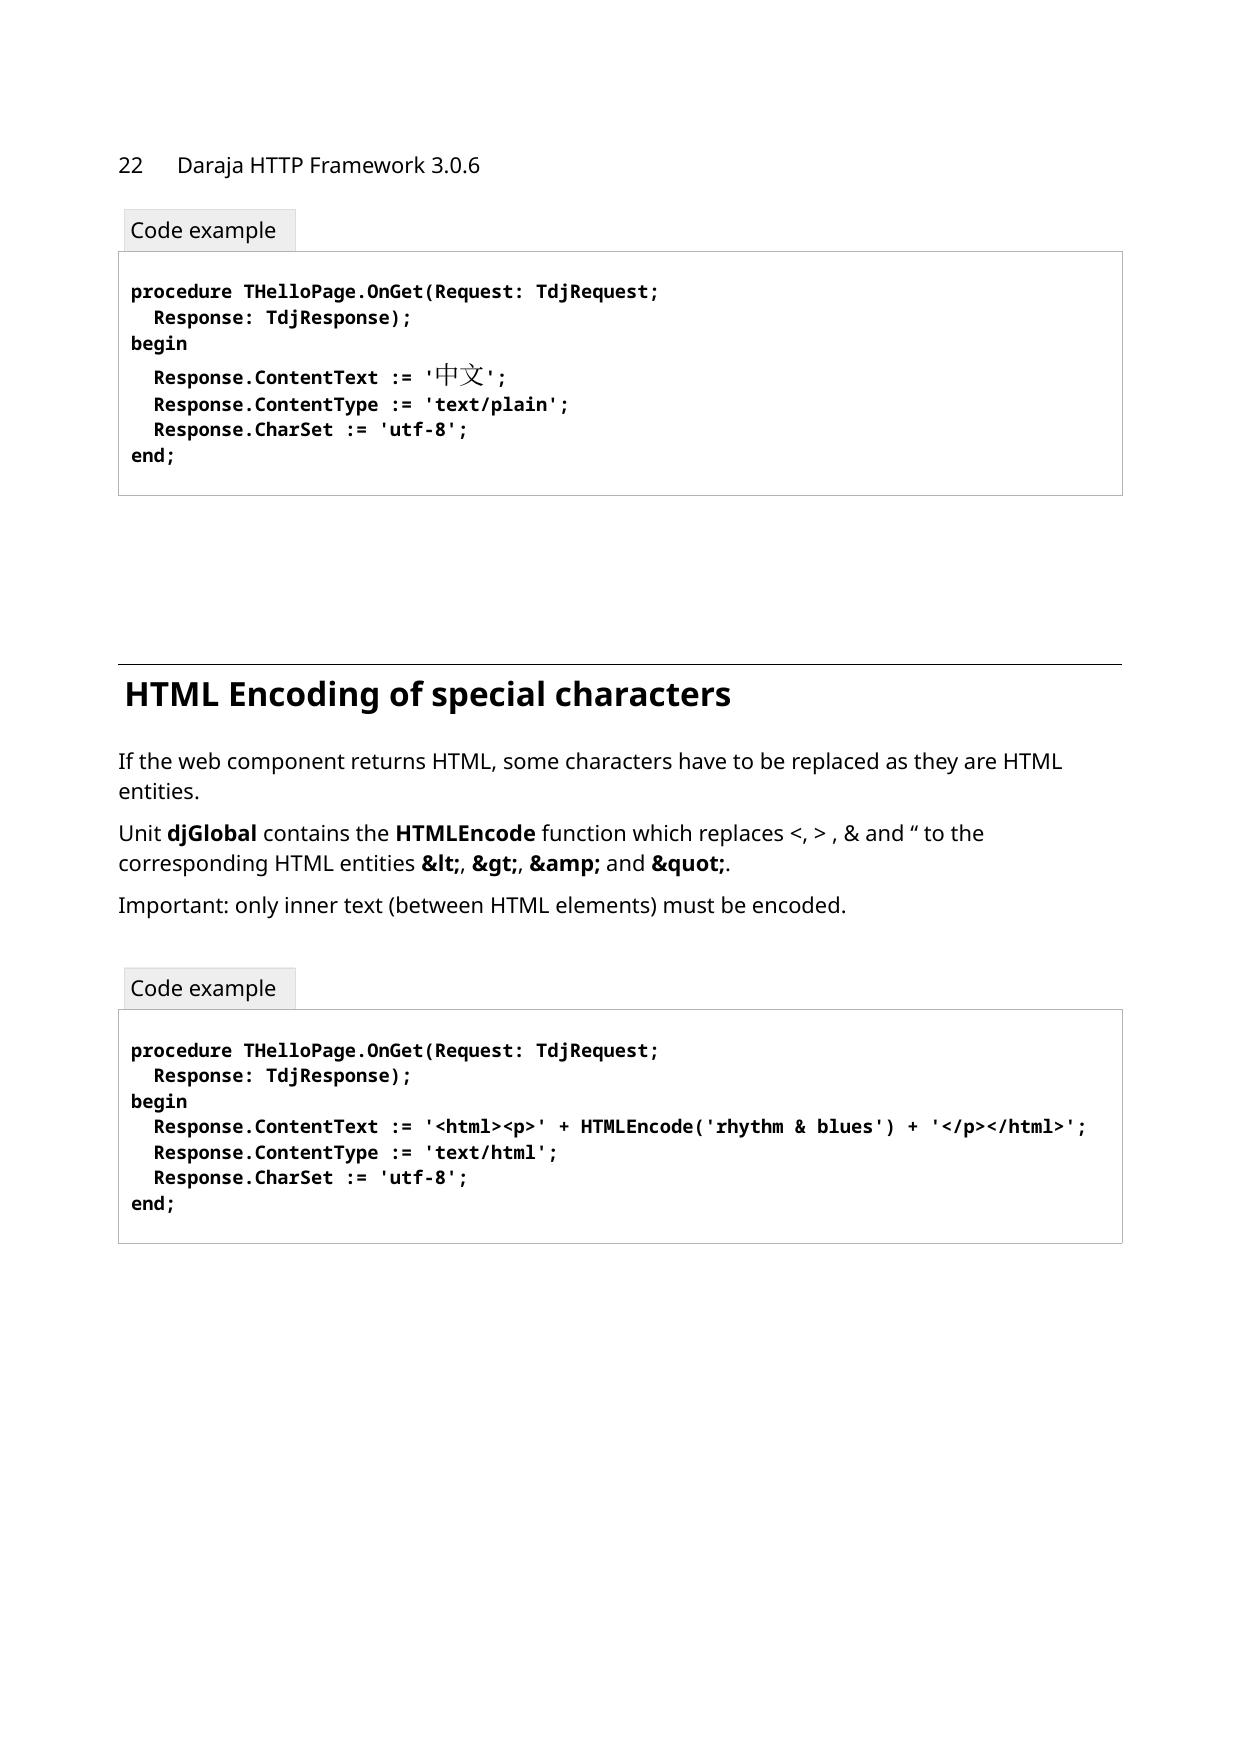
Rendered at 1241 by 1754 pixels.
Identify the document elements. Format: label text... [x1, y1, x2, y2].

text Response: TdjResponse); [119, 302, 1122, 328]
subtitle HTML Encoding of special characters [118, 665, 1122, 722]
text Response.ContentType := 'text/plain'; [119, 389, 1122, 414]
text Response.CharSet := 'utf-8'; [119, 414, 1122, 440]
text Code example [125, 969, 295, 1009]
text procedure THelloPage.OnGet(Request: TdjRequest; [119, 277, 1122, 302]
text Response.ContentText := '中文'; [119, 353, 1122, 389]
text procedure THelloPage.OnGet(Request: TdjRequest; [119, 1035, 1122, 1060]
text Response: TdjResponse); [119, 1060, 1122, 1086]
text begin [119, 1086, 1122, 1111]
text Response.ContentText := '<html><p>' + HTMLEncode('rhythm & blues') + '</p></html>'; [119, 1111, 1122, 1137]
text begin [119, 328, 1122, 353]
text end; [119, 440, 1122, 468]
text If the web component returns HTML, some characters have to be replaced as they are HTML entities. [118, 746, 1122, 806]
text end; [119, 1188, 1122, 1216]
text Code example [125, 210, 295, 251]
text Important: only inner text (between HTML elements) must be encoded. [118, 890, 1122, 920]
text Unit djGlobal contains the HTMLEncode function which replaces <, > , & and “ to the corresponding HTML entities &lt;, &gt;, &amp; and &quot;. [118, 818, 1122, 878]
text Response.ContentType := 'text/html'; [119, 1137, 1122, 1162]
text Response.CharSet := 'utf-8'; [119, 1162, 1122, 1188]
